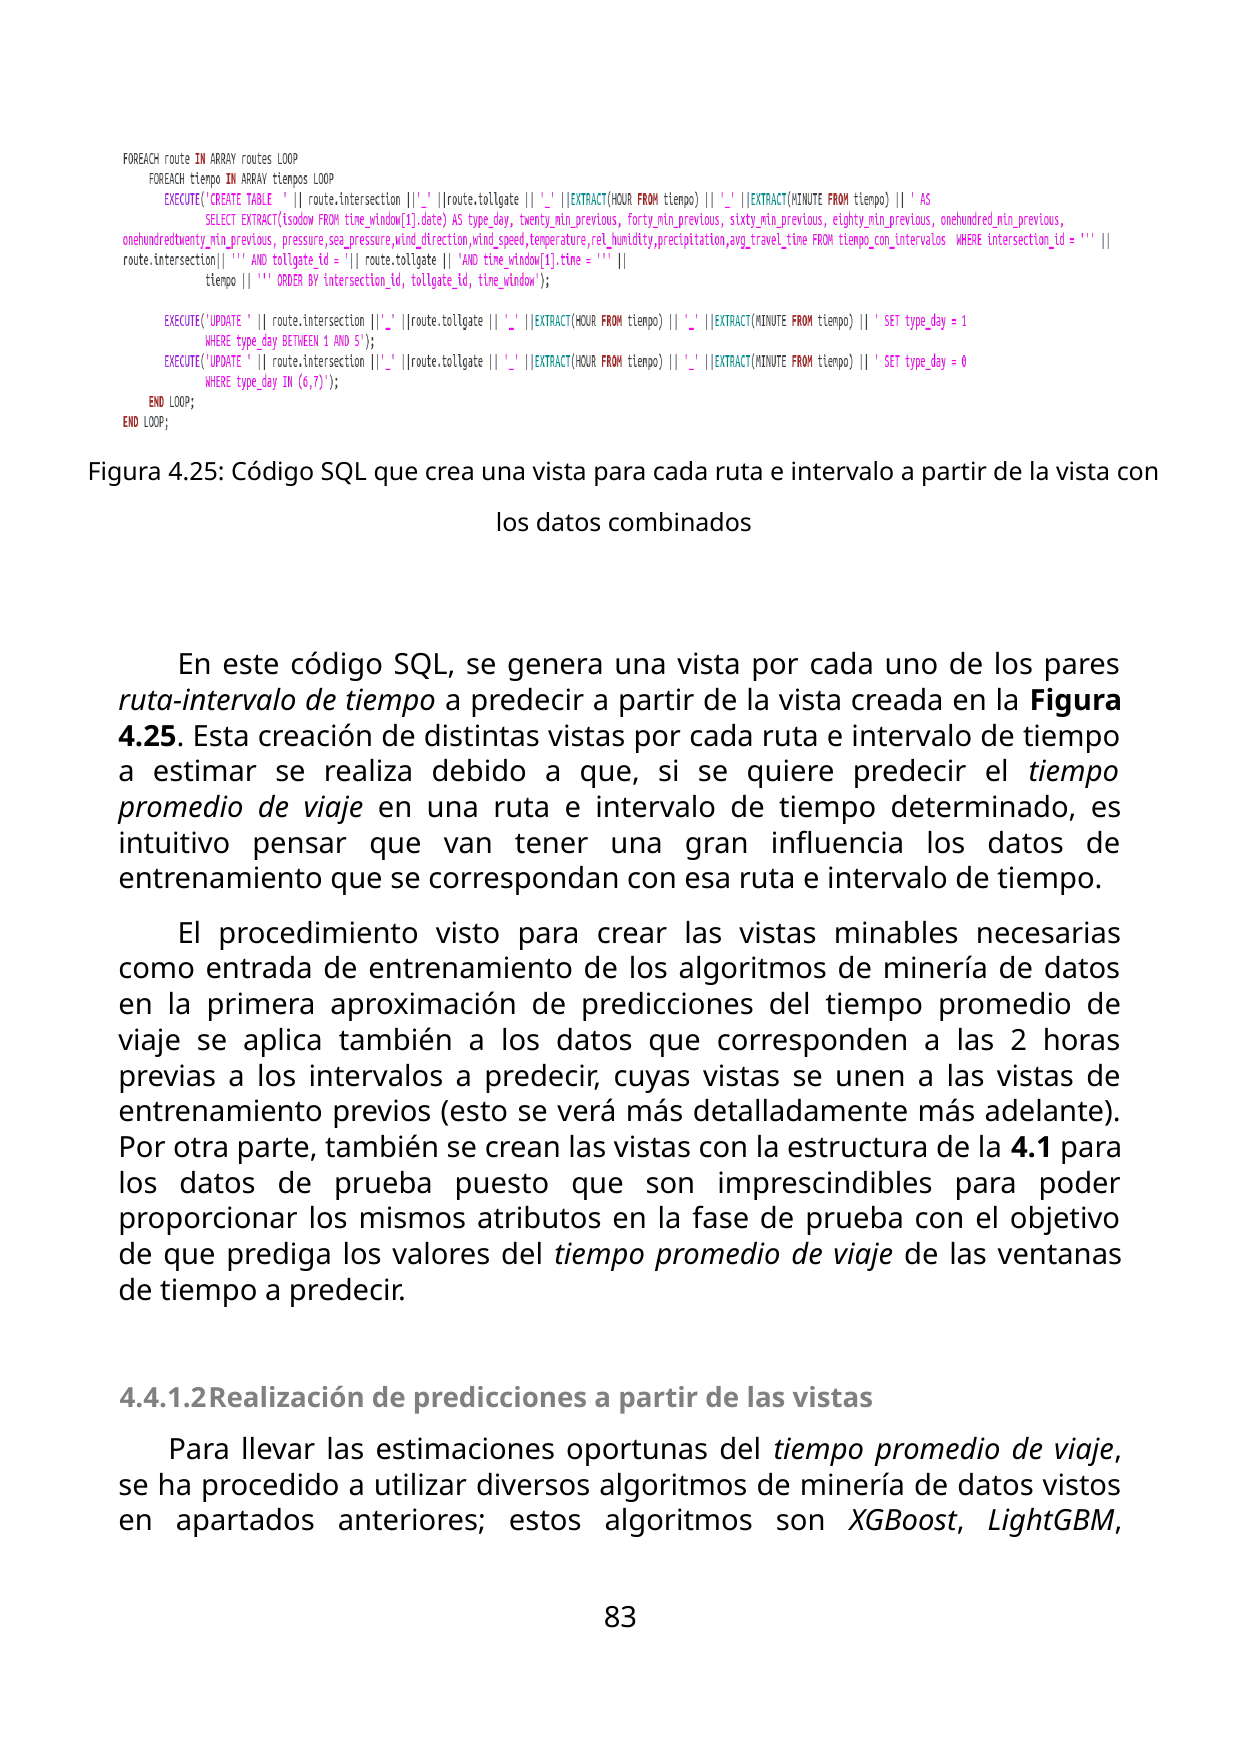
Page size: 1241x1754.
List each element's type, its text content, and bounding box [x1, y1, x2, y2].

text Figura 4.25: Código SQL que crea una vista para cada ruta e intervalo a partir de la vista con los datos combinados [68, 454, 1179, 539]
subtitle Realización de predicciones a partir de las vistas [119, 1378, 1122, 1416]
text El procedimiento visto para crear las vistas minables necesarias como entrada de entrenamiento de los algoritmos de minería de datos en la primera aproximación de predicciones del tiempo promedio de viaje se aplica también a los datos que corresponden a las 2 horas previas a los intervalos a predecir, cuyas vistas se unen a las vistas de entrenamiento previos (esto se verá más detalladamente más adelante). Por otra parte, también se crean las vistas con la estructura de la Tabla 4.1 para los datos de prueba puesto que son imprescindibles para poder proporcionar los mismos atributos en la fase de prueba con el objetivo de que prediga los valores del tiempo promedio de viaje de las ventanas de tiempo a predecir. [118, 912, 1122, 1309]
text En este código SQL, se genera una vista por cada uno de los pares ruta-intervalo de tiempo a predecir a partir de la vista creada en la Figura 4.25. Esta creación de distintas vistas por cada ruta e intervalo de tiempo a estimar se realiza debido a que, si se quiere predecir el tiempo promedio de viaje en una ruta e intervalo de tiempo determinado, es intuitivo pensar que van tener una gran influencia los datos de entrenamiento que se correspondan con esa ruta e intervalo de tiempo. [118, 643, 1122, 897]
text Para llevar las estimaciones oportunas del tiempo promedio de viaje, se ha procedido a utilizar diversos algoritmos de minería de datos vistos en apartados anteriores; estos algoritmos son XGBoost, LightGBM, [118, 1428, 1122, 1539]
picture [121, 142, 1126, 437]
